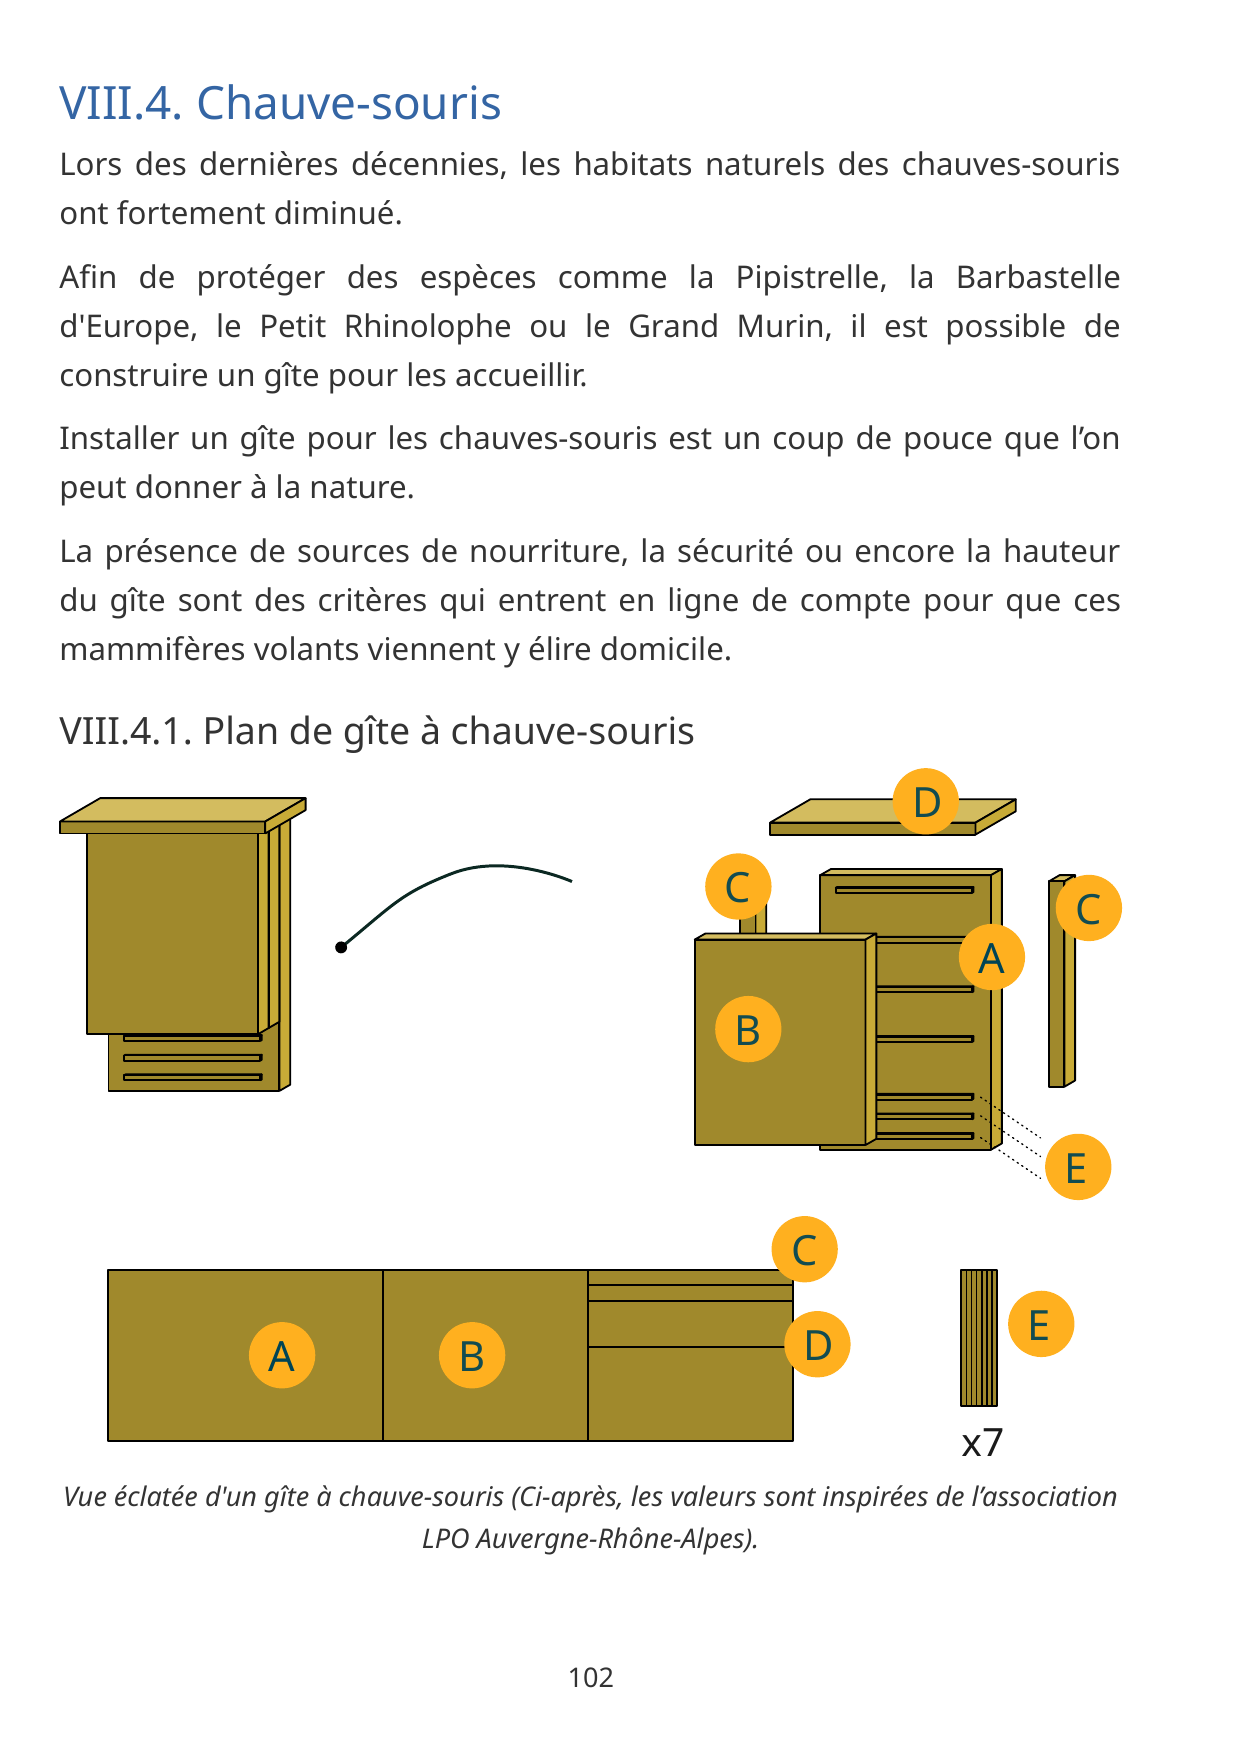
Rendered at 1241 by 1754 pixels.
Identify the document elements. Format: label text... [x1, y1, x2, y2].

text Vue éclatée d'un gîte à chauve-souris (Ci-après, les valeurs sont inspirées de l’association LPO Auvergne-Rhône-Alpes). [59, 1477, 1122, 1556]
subtitle Plan de gîte à chauve-souris [59, 704, 1122, 756]
text Lors des dernières décennies, les habitats naturels des chauves-souris ont fortement diminué. [59, 142, 1122, 234]
text La présence de sources de nourriture, la sécurité ou encore la hauteur du gîte sont des critères qui entrent en ligne de compte pour que ces mammifères volants viennent y élire domicile. [59, 528, 1122, 669]
text Afin de protéger des espèces comme la Pipistrelle, la Barbastelle d'Europe, le Petit Rhinolophe ou le Grand Murin, il est possible de construire un gîte pour les accueillir. [59, 254, 1122, 395]
text Installer un gîte pour les chauves-souris est un coup de pouce que l’on peut donner à la nature. [59, 416, 1122, 508]
subtitle Chauve-souris [59, 71, 1122, 133]
